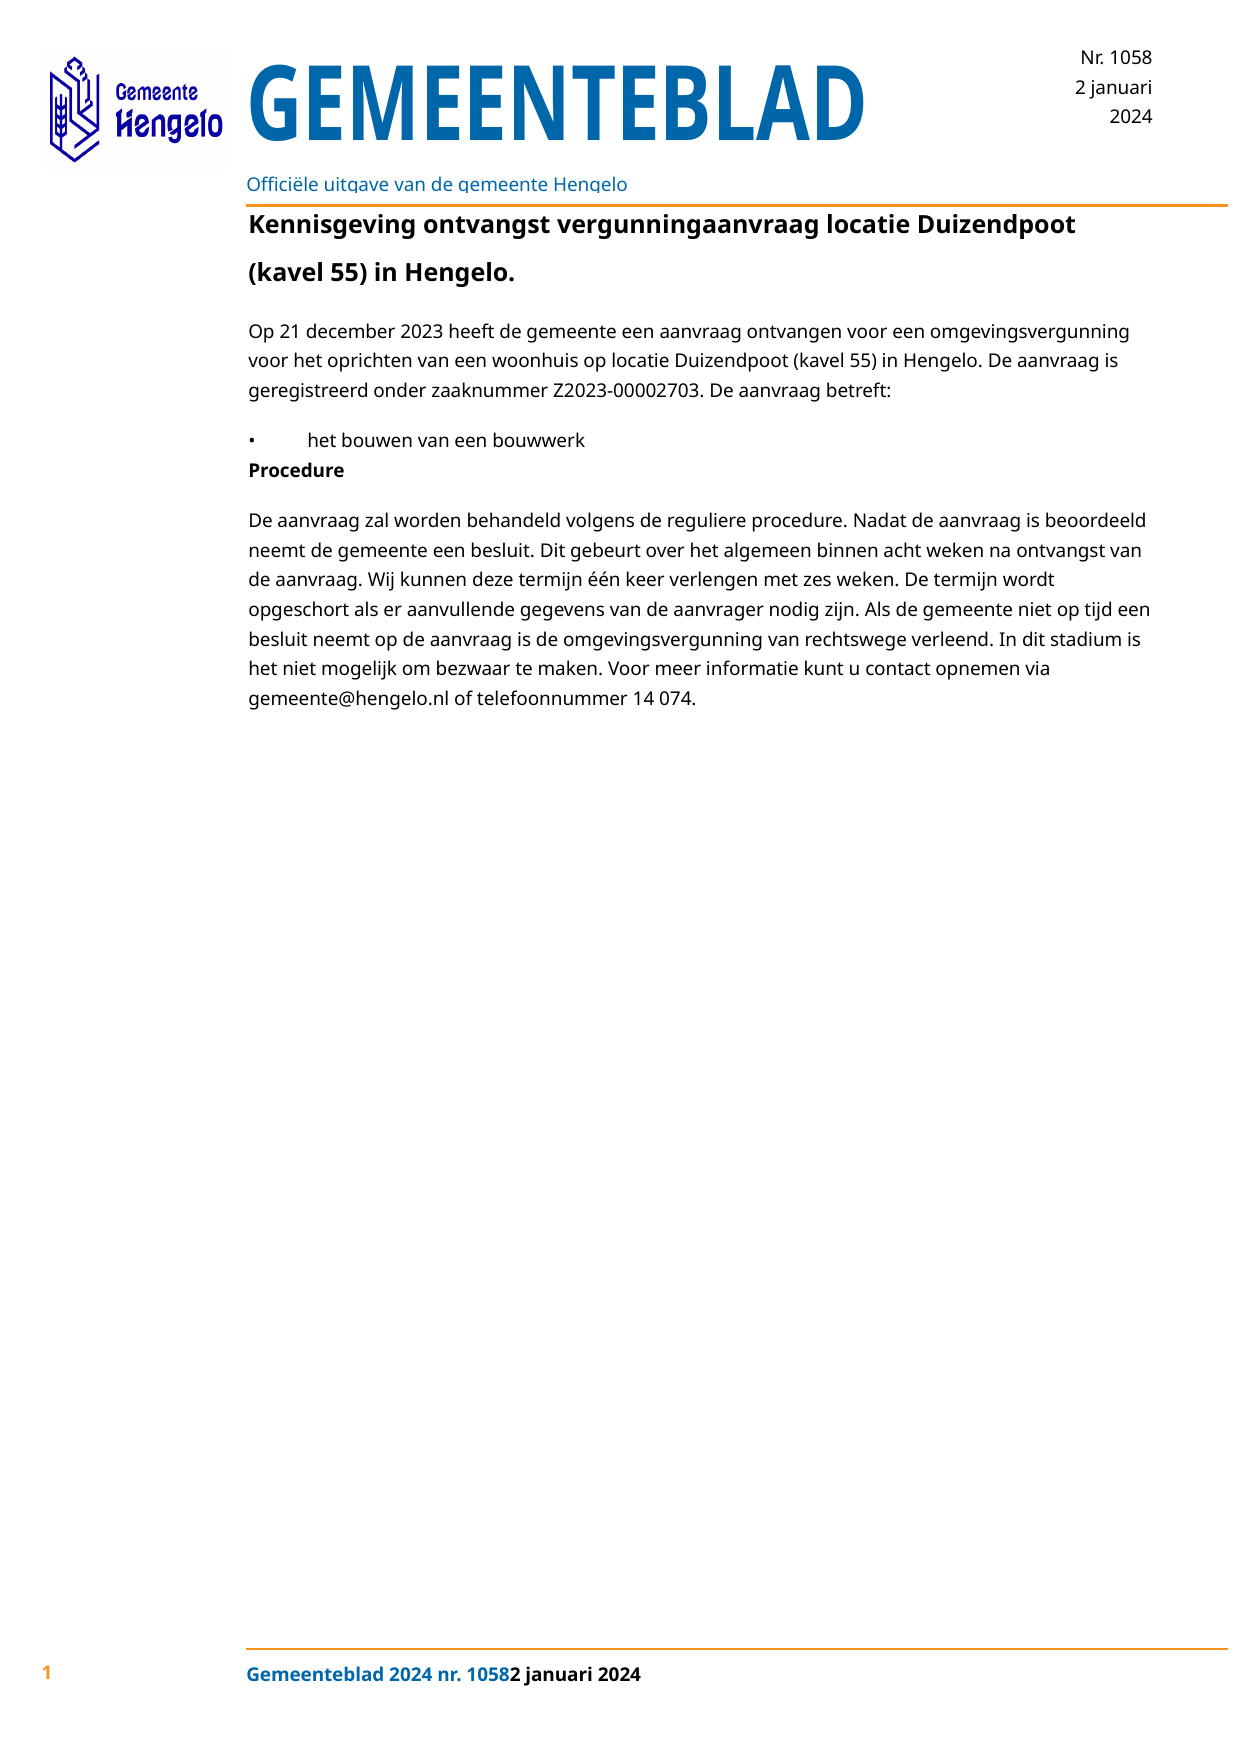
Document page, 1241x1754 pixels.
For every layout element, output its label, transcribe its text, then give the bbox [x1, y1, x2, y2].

list het bouwen van een bouwwerk [248, 427, 1152, 453]
text De aanvraag zal worden behandeld volgens de reguliere procedure. Nadat de aanvraag is beoordeeld neemt de gemeente een besluit. Dit gebeurt over het algemeen binnen acht weken na ontvangst van de aanvraag. Wij kunnen deze termijn één keer verlengen met zes weken. De termijn wordt opgeschort als er aanvullende gegevens van de aanvrager nodig zijn. Als de gemeente niet op tijd een besluit neemt op de aanvraag is de omgevingsvergunning van rechtswege verleend. In dit stadium is het niet mogelijk om bezwaar te maken. Voor meer informatie kunt u contact opnemen via gemeente@hengelo.nl of telefoonnummer 14 074. [248, 507, 1152, 711]
text Kennisgeving ontvangst vergunningaanvraag locatie Duizendpoot (kavel 55) in Hengelo. [248, 207, 1152, 288]
text Procedure [248, 457, 1152, 483]
picture [41, 47, 231, 172]
text Op 21 december 2023 heeft de gemeente een aanvraag ontvangen voor een omgevingsvergunning voor het oprichten van een woonhuis op locatie Duizendpoot (kavel 55) in Hengelo. De aanvraag is geregistreerd onder zaaknummer Z2023-00002703. De aanvraag betreft: [248, 318, 1152, 403]
